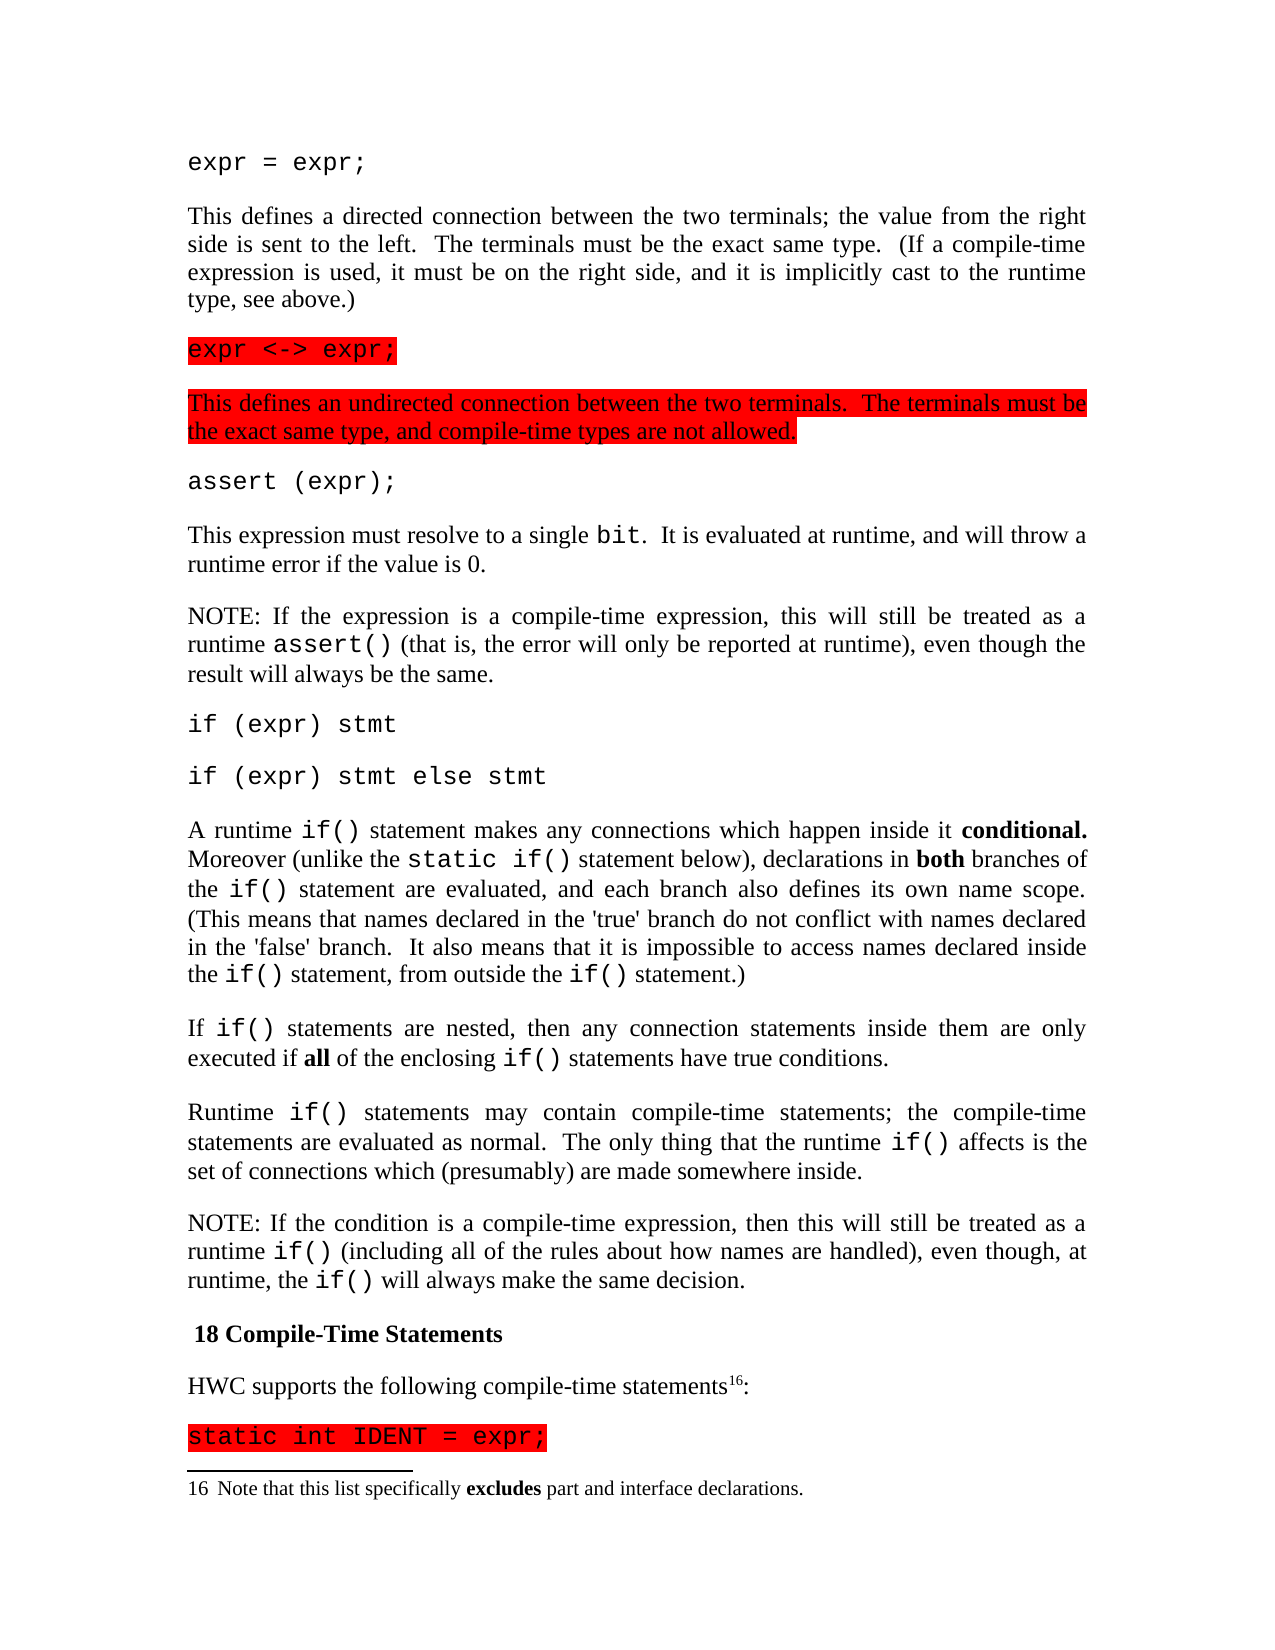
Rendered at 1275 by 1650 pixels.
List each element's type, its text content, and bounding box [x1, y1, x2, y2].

text NOTE: If the expression is a compile-time expression, this will still be treated as a runtime assert() (that is, the error will only be reported at runtime), even though the result will always be the same. [187, 602, 1087, 687]
text This defines an undirected connection between the two terminals. The terminals must be the exact same type, and compile-time types are not allowed. [187, 389, 1087, 444]
text HWC supports the following compile-time statements: [187, 1372, 1087, 1400]
text expr <-> expr; [187, 337, 1087, 365]
text This expression must resolve to a single bit. It is evaluated at runtime, and will throw a runtime error if the value is 0. [187, 521, 1087, 578]
text If if() statements are nested, then any connection statements inside them are only executed if all of the enclosing if() statements have true conditions. [187, 1014, 1087, 1074]
list Compile-Time Statements [187, 1320, 1087, 1348]
text Note that this list specifically excludes part and interface declarations. [187, 1477, 1087, 1500]
text A runtime if() statement makes any connections which happen inside it conditional. Moreover (unlike the static if() statement below), declarations in both branches of the if() statement are evaluated, and each branch also defines its own name scope. (This means that names declared in the 'true' branch do not conflict with names declared in the 'false' branch. It also means that it is impossible to access names declared inside the if() statement, from outside the if() statement.) [187, 816, 1087, 990]
text assert (expr); [187, 468, 1087, 497]
text if (expr) stmt [187, 711, 1087, 739]
text This defines a directed connection between the two terminals; the value from the right side is sent to the left. The terminals must be the exact same type. (If a compile-time expression is used, it must be on the right side, and it is implicitly cast to the runtime type, see above.) [187, 202, 1087, 313]
text expr = expr; [187, 150, 1087, 178]
text Runtime if() statements may contain compile-time statements; the compile-time statements are evaluated as normal. The only thing that the runtime if() affects is the set of connections which (presumably) are made somewhere inside. [187, 1098, 1087, 1185]
text if (expr) stmt else stmt [187, 763, 1087, 792]
text NOTE: If the condition is a compile-time expression, then this will still be treated as a runtime if() (including all of the rules about how names are handled), even though, at runtime, the if() will always make the same decision. [187, 1209, 1087, 1296]
text static int IDENT = expr; [187, 1424, 1087, 1452]
